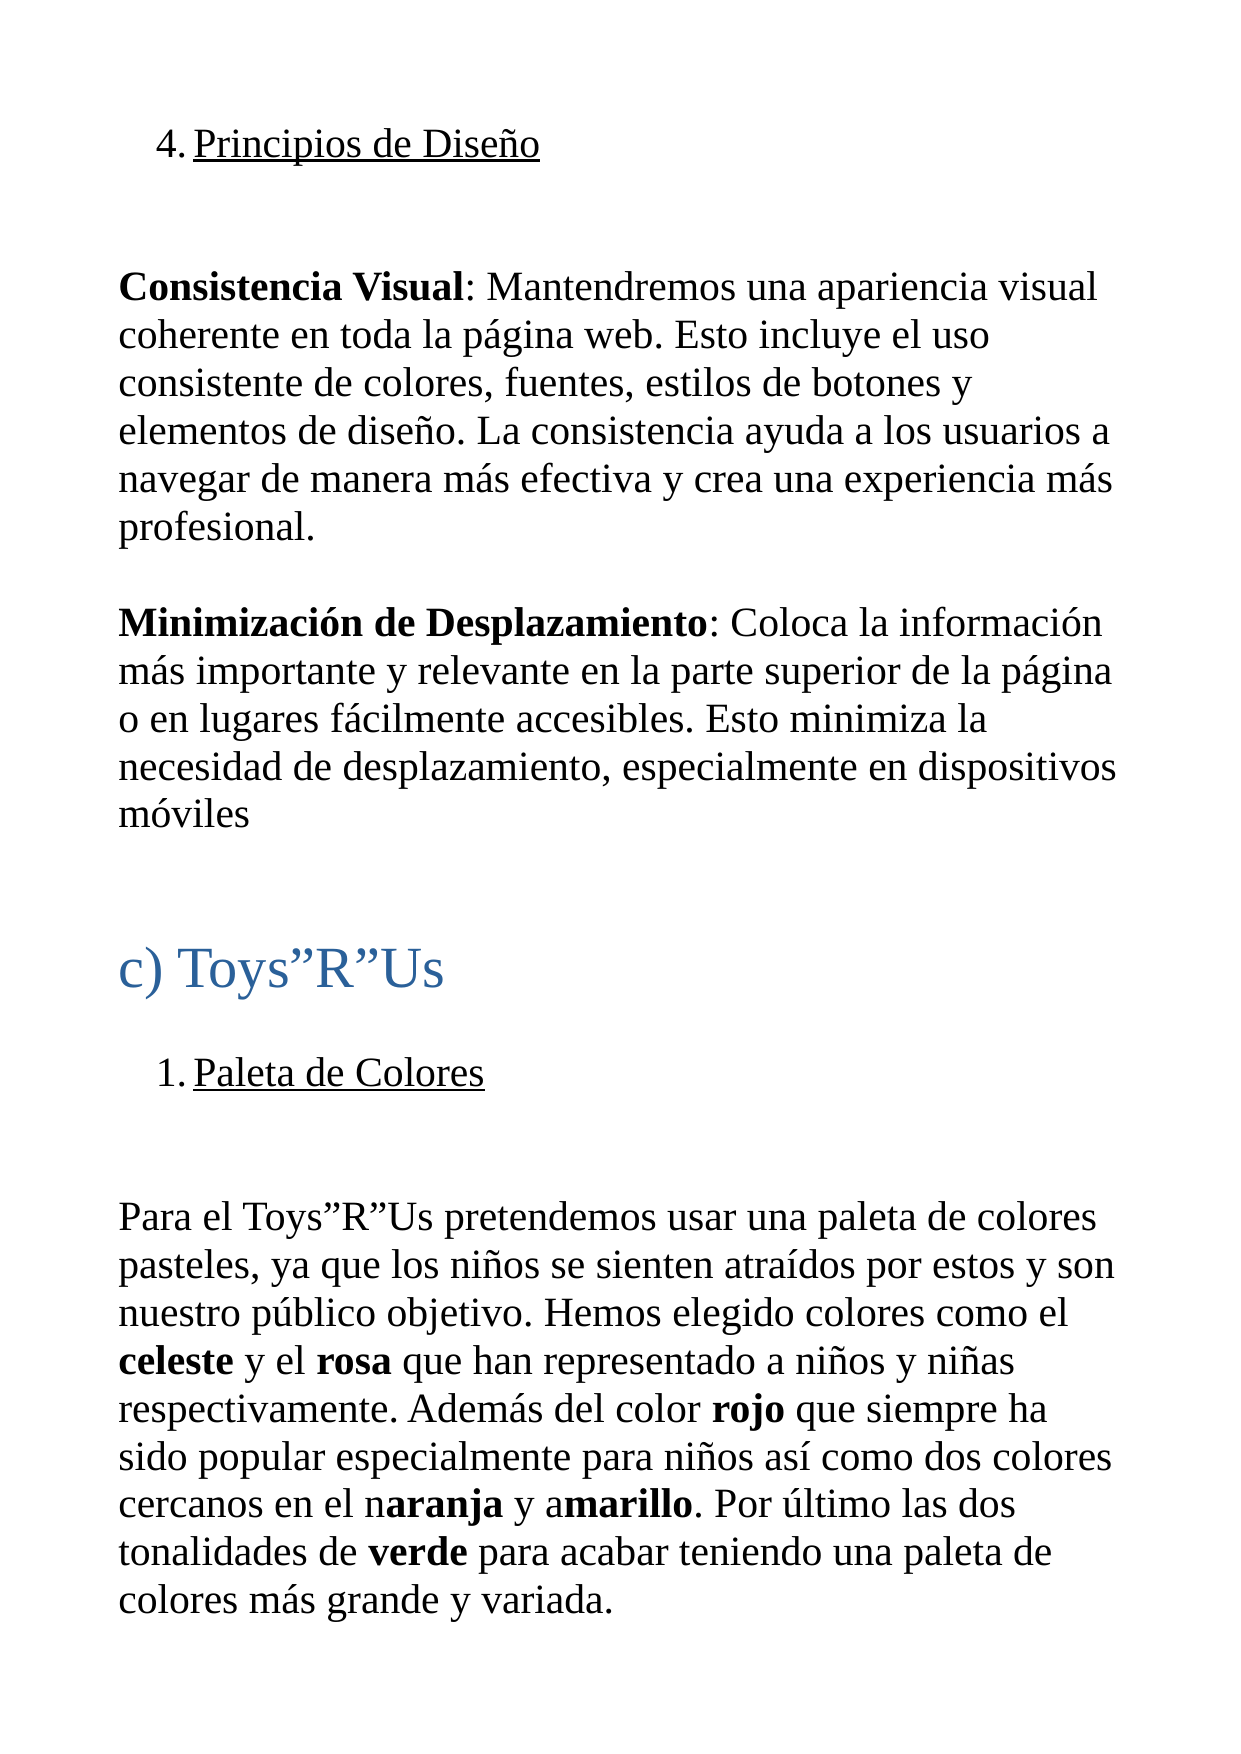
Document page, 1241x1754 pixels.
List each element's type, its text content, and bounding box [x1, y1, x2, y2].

text Consistencia Visual: Mantendremos una apariencia visual coherente en toda la página web. Esto incluye el uso consistente de colores, fuentes, estilos de botones y elementos de diseño. La consistencia ayuda a los usuarios a navegar de manera más efectiva y crea una experiencia más profesional. [118, 262, 1122, 549]
text c) Toys”R”Us [118, 933, 1122, 1000]
text Para el Toys”R”Us pretendemos usar una paleta de colores pasteles, ya que los niños se sienten atraídos por estos y son nuestro público objetivo. Hemos elegido colores como el celeste y el rosa que han representado a niños y niñas respectivamente. Además del color rojo que siempre ha sido popular especialmente para niños así como dos colores cercanos en el naranja y amarillo. Por último las dos tonalidades de verde para acabar teniendo una paleta de colores más grande y variada. [118, 1191, 1122, 1623]
list Paleta de Colores [156, 1048, 1122, 1096]
text Minimización de Desplazamiento: Coloca la información más importante y relevante en la parte superior de la página o en lugares fácilmente accesibles. Esto minimiza la necesidad de desplazamiento, especialmente en dispositivos móviles [118, 597, 1122, 837]
list Principios de Diseño [156, 118, 1122, 166]
